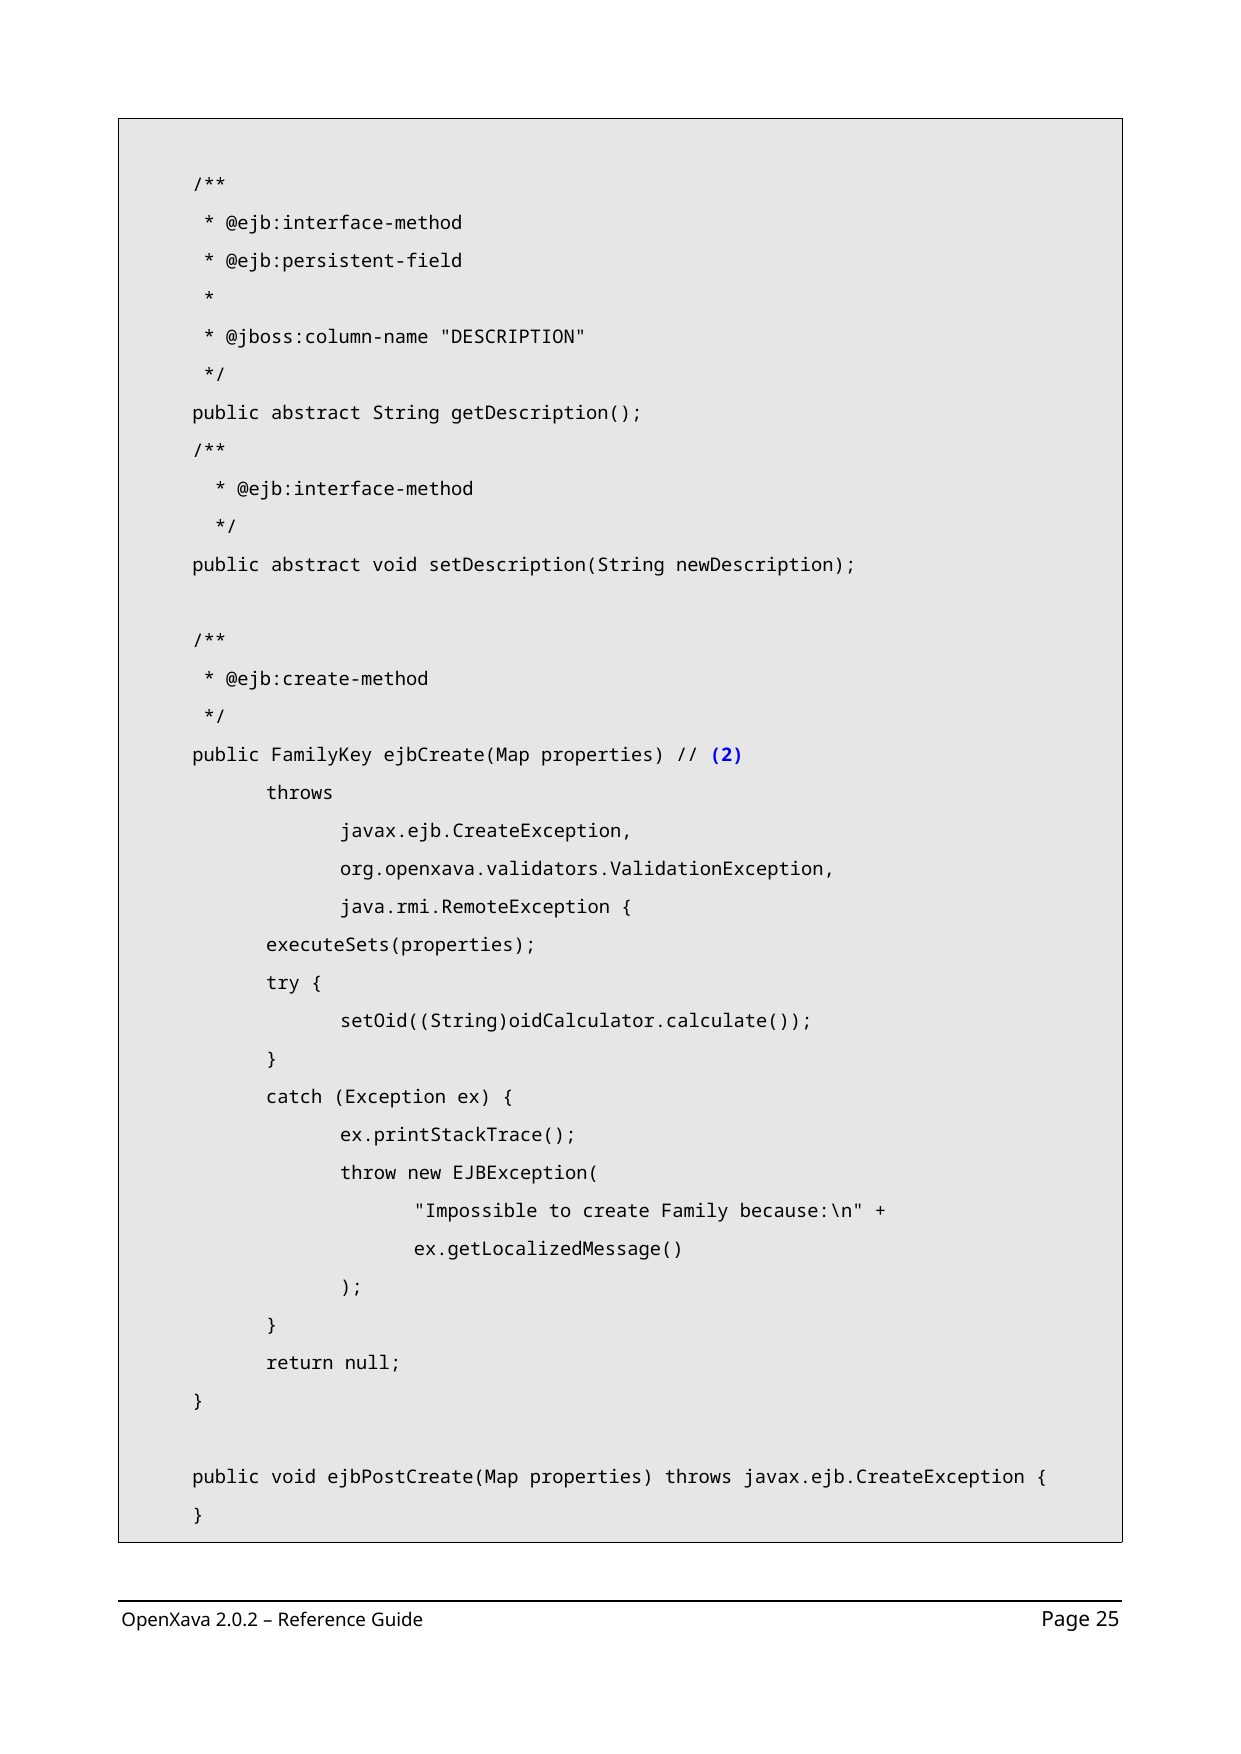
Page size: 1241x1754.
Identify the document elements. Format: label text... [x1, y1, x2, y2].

text public abstract String getDescription(); [119, 384, 1122, 422]
text * @jboss:column-name "DESCRIPTION" [119, 308, 1122, 346]
text throws [119, 764, 1122, 802]
text throw new EJBException( [119, 1145, 1122, 1183]
text /** [119, 422, 1122, 460]
text } [119, 1031, 1122, 1069]
text * [119, 270, 1122, 308]
text */ [119, 498, 1122, 536]
text } [119, 1487, 1122, 1542]
text "Impossible to create Family because:\n" + [119, 1183, 1122, 1221]
text try { [119, 954, 1122, 993]
text /** [119, 156, 1122, 194]
text * @ejb:persistent-field [119, 232, 1122, 270]
text public abstract void setDescription(String newDescription); [119, 536, 1122, 574]
text */ [119, 688, 1122, 726]
text } [119, 1373, 1122, 1411]
text public void ejbPostCreate(Map properties) throws javax.ejb.CreateException { [119, 1449, 1122, 1487]
text javax.ejb.CreateException, [119, 802, 1122, 841]
text /** [119, 612, 1122, 650]
text ex.printStackTrace(); [119, 1107, 1122, 1145]
text * @ejb:create-method [119, 650, 1122, 688]
text * @ejb:interface-method [119, 460, 1122, 498]
text public FamilyKey ejbCreate(Map properties) // (2) [119, 726, 1122, 764]
text executeSets(properties); [119, 917, 1122, 954]
text setOid((String)oidCalculator.calculate()); [119, 993, 1122, 1031]
text org.openxava.validators.ValidationException, [119, 841, 1122, 878]
text catch (Exception ex) { [119, 1069, 1122, 1107]
text return null; [119, 1335, 1122, 1373]
text java.rmi.RemoteException { [119, 878, 1122, 917]
text */ [119, 346, 1122, 384]
text ex.getLocalizedMessage() [119, 1221, 1122, 1259]
text ); [119, 1259, 1122, 1297]
text } [119, 1297, 1122, 1335]
text * @ejb:interface-method [119, 194, 1122, 232]
